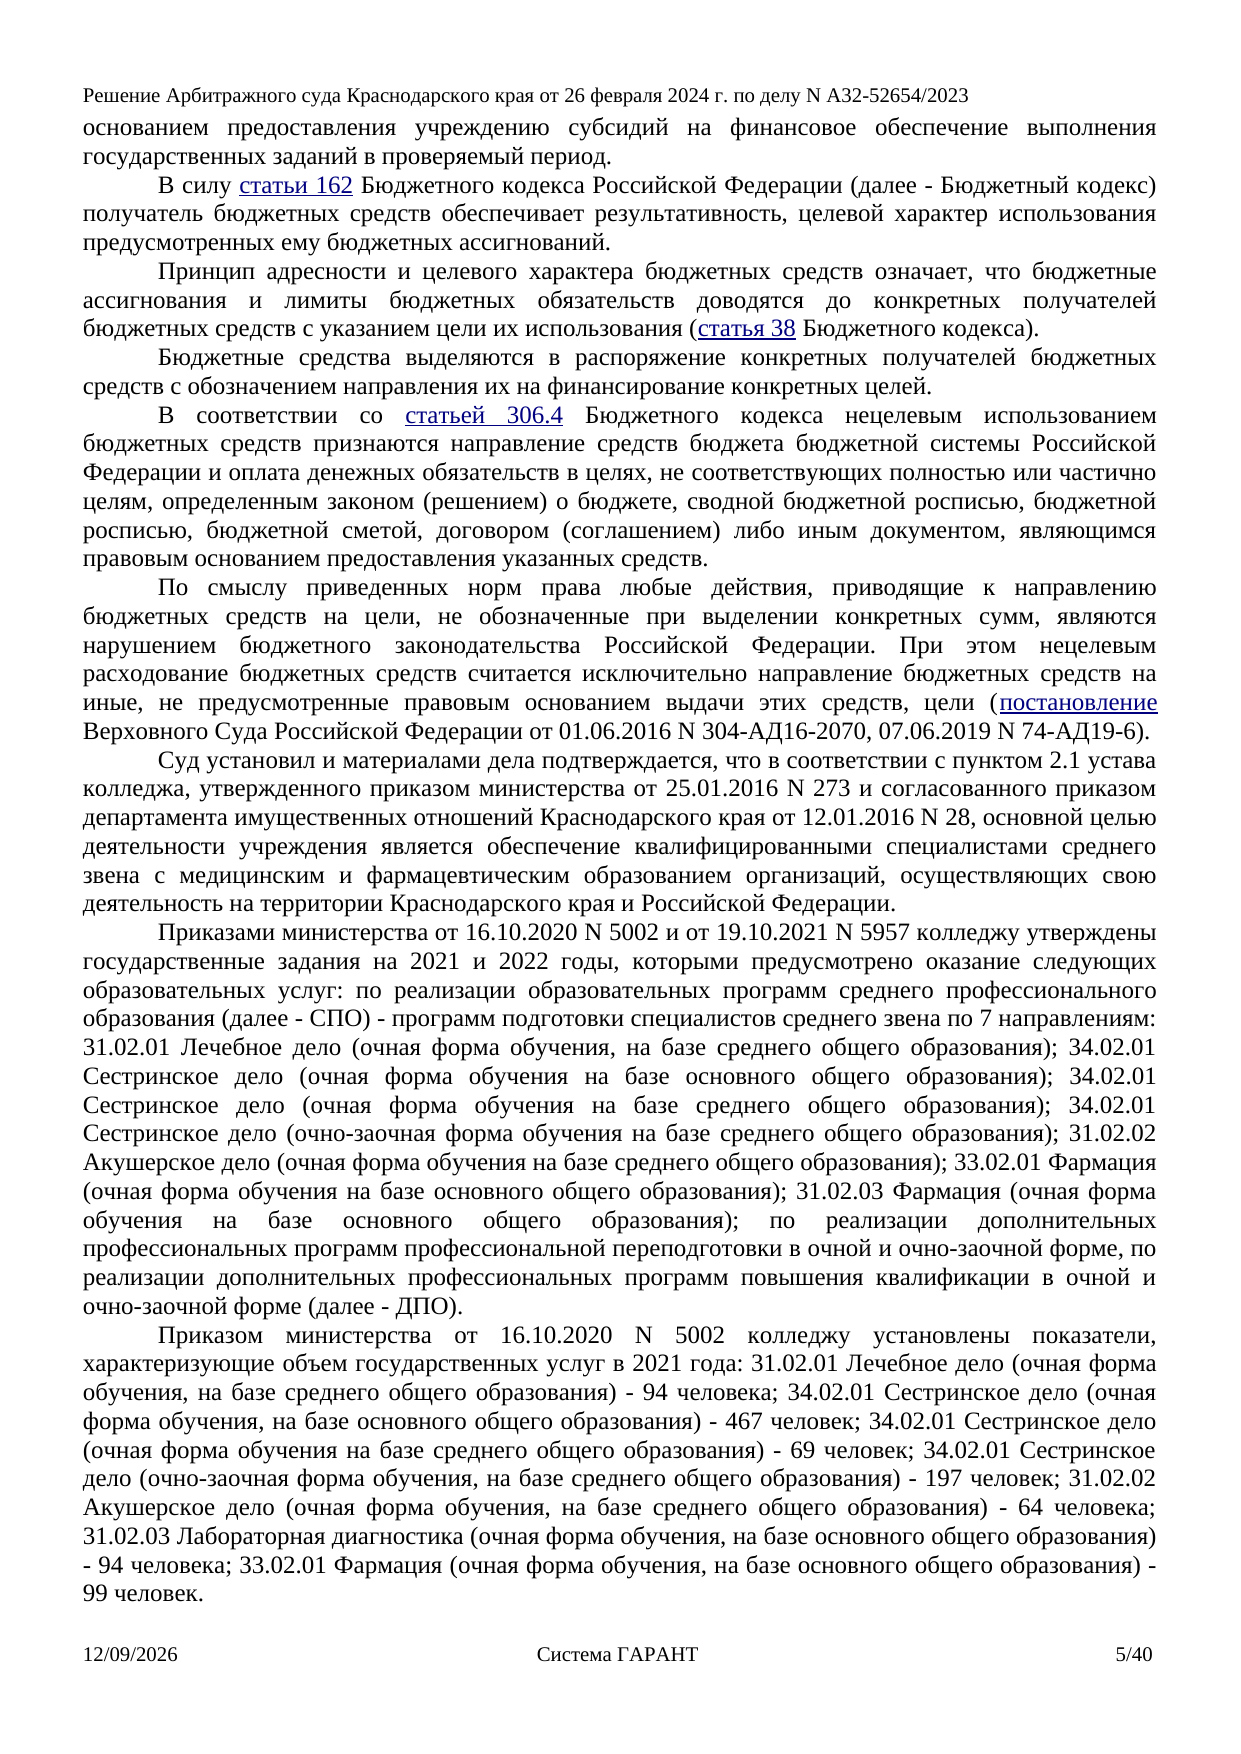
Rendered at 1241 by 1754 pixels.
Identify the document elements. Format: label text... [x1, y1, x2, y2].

text основанием предоставления учреждению субсидий на финансовое обеспечение выполнения государственных заданий в проверяемый период. [83, 112, 1157, 170]
text В силу статьи 162 Бюджетного кодекса Российской Федерации (далее - Бюджетный кодекс) получатель бюджетных средств обеспечивает результативность, целевой характер использования предусмотренных ему бюджетных ассигнований. [83, 170, 1157, 256]
text Суд установил и материалами дела подтверждается, что в соответствии с пунктом 2.1 устава колледжа, утвержденного приказом министерства от 25.01.2016 N 273 и согласованного приказом департамента имущественных отношений Краснодарского края от 12.01.2016 N 28, основной целью деятельности учреждения является обеспечение квалифицированными специалистами среднего звена с медицинским и фармацевтическим образованием организаций, осуществляющих свою деятельность на территории Краснодарского края и Российской Федерации. [83, 745, 1157, 917]
text По смыслу приведенных норм права любые действия, приводящие к направлению бюджетных средств на цели, не обозначенные при выделении конкретных сумм, являются нарушением бюджетного законодательства Российской Федерации. При этом нецелевым расходование бюджетных средств считается исключительно направление бюджетных средств на иные, не предусмотренные правовым основанием выдачи этих средств, цели (постановление Верховного Суда Российской Федерации от 01.06.2016 N 304-АД16-2070, 07.06.2019 N 74-АД19-6). [83, 572, 1157, 745]
text Принцип адресности и целевого характера бюджетных средств означает, что бюджетные ассигнования и лимиты бюджетных обязательств доводятся до конкретных получателей бюджетных средств с указанием цели их использования (статья 38 Бюджетного кодекса). [83, 256, 1157, 342]
text Приказом министерства от 16.10.2020 N 5002 колледжу установлены показатели, характеризующие объем государственных услуг в 2021 года: 31.02.01 Лечебное дело (очная форма обучения, на базе среднего общего образования) - 94 человека; 34.02.01 Сестринское дело (очная форма обучения, на базе основного общего образования) - 467 человек; 34.02.01 Сестринское дело (очная форма обучения на базе среднего общего образования) - 69 человек; 34.02.01 Сестринское дело (очно-заочная форма обучения, на базе среднего общего образования) - 197 человек; 31.02.02 Акушерское дело (очная форма обучения, на базе среднего общего образования) - 64 человека; 31.02.03 Лабораторная диагностика (очная форма обучения, на базе основного общего образования) - 94 человека; 33.02.01 Фармация (очная форма обучения, на базе основного общего образования) - 99 человек. [83, 1320, 1157, 1607]
text В соответствии со статьей 306.4 Бюджетного кодекса нецелевым использованием бюджетных средств признаются направление средств бюджета бюджетной системы Российской Федерации и оплата денежных обязательств в целях, не соответствующих полностью или частично целям, определенным законом (решением) о бюджете, сводной бюджетной росписью, бюджетной росписью, бюджетной сметой, договором (соглашением) либо иным документом, являющимся правовым основанием предоставления указанных средств. [83, 400, 1157, 572]
text Бюджетные средства выделяются в распоряжение конкретных получателей бюджетных средств с обозначением направления их на финансирование конкретных целей. [83, 342, 1157, 400]
text Приказами министерства от 16.10.2020 N 5002 и от 19.10.2021 N 5957 колледжу утверждены государственные задания на 2021 и 2022 годы, которыми предусмотрено оказание следующих образовательных услуг: по реализации образовательных программ среднего профессионального образования (далее - СПО) - программ подготовки специалистов среднего звена по 7 направлениям: 31.02.01 Лечебное дело (очная форма обучения, на базе среднего общего образования); 34.02.01 Сестринское дело (очная форма обучения на базе основного общего образования); 34.02.01 Сестринское дело (очная форма обучения на базе среднего общего образования); 34.02.01 Сестринское дело (очно-заочная форма обучения на базе среднего общего образования); 31.02.02 Акушерское дело (очная форма обучения на базе среднего общего образования); 33.02.01 Фармация (очная форма обучения на базе основного общего образования); 31.02.03 Фармация (очная форма обучения на базе основного общего образования); по реализации дополнительных профессиональных программ профессиональной переподготовки в очной и очно-заочной форме, по реализации дополнительных профессиональных программ повышения квалификации в очной и очно-заочной форме (далее - ДПО). [83, 917, 1157, 1320]
